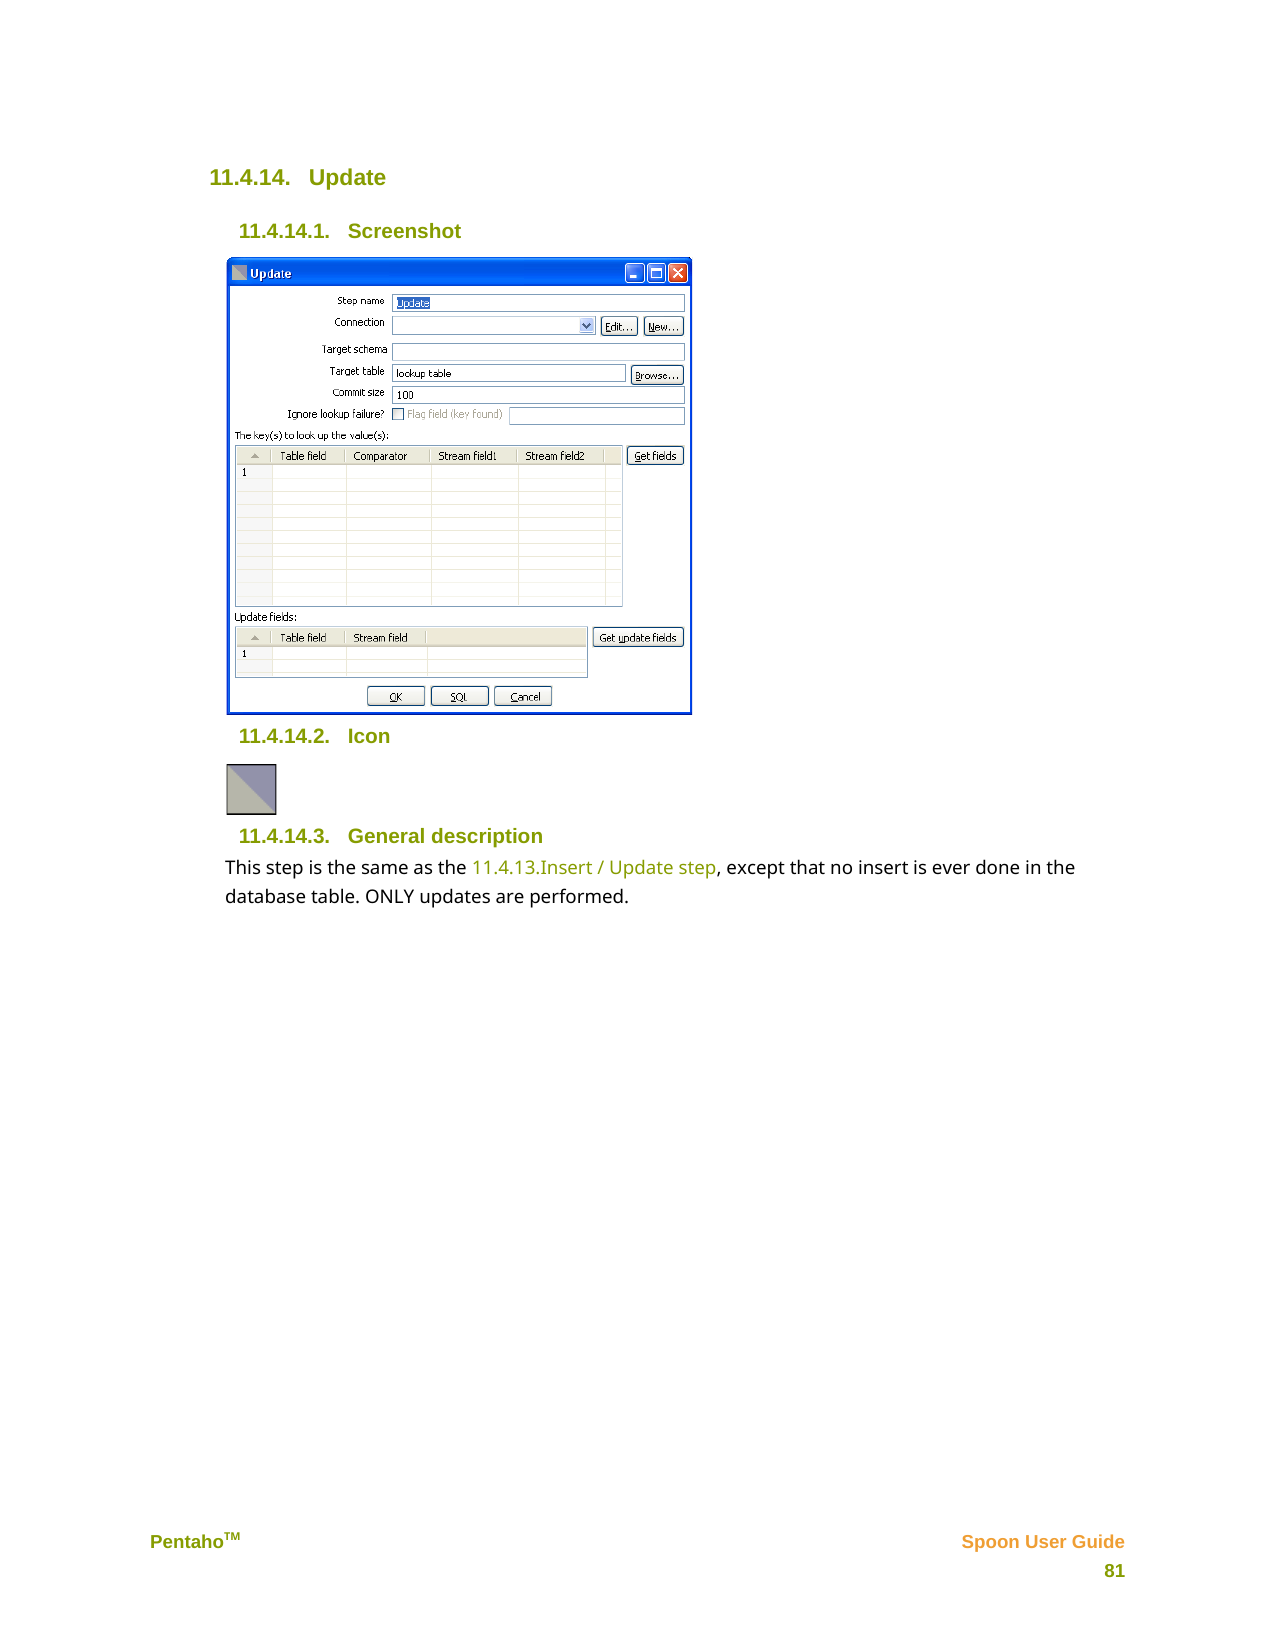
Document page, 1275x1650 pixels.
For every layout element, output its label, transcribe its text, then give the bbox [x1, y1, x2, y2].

subtitle Icon [239, 715, 1125, 751]
subtitle Update [209, 157, 1125, 192]
text This step is the same as the 11.4.13.Insert / Update step, except that no insert is ever done in the database table. ONLY updates are performed. [225, 851, 1125, 909]
subtitle Screenshot [239, 211, 1125, 246]
subtitle General description [225, 763, 1125, 851]
picture [226, 764, 277, 815]
picture [226, 257, 693, 715]
